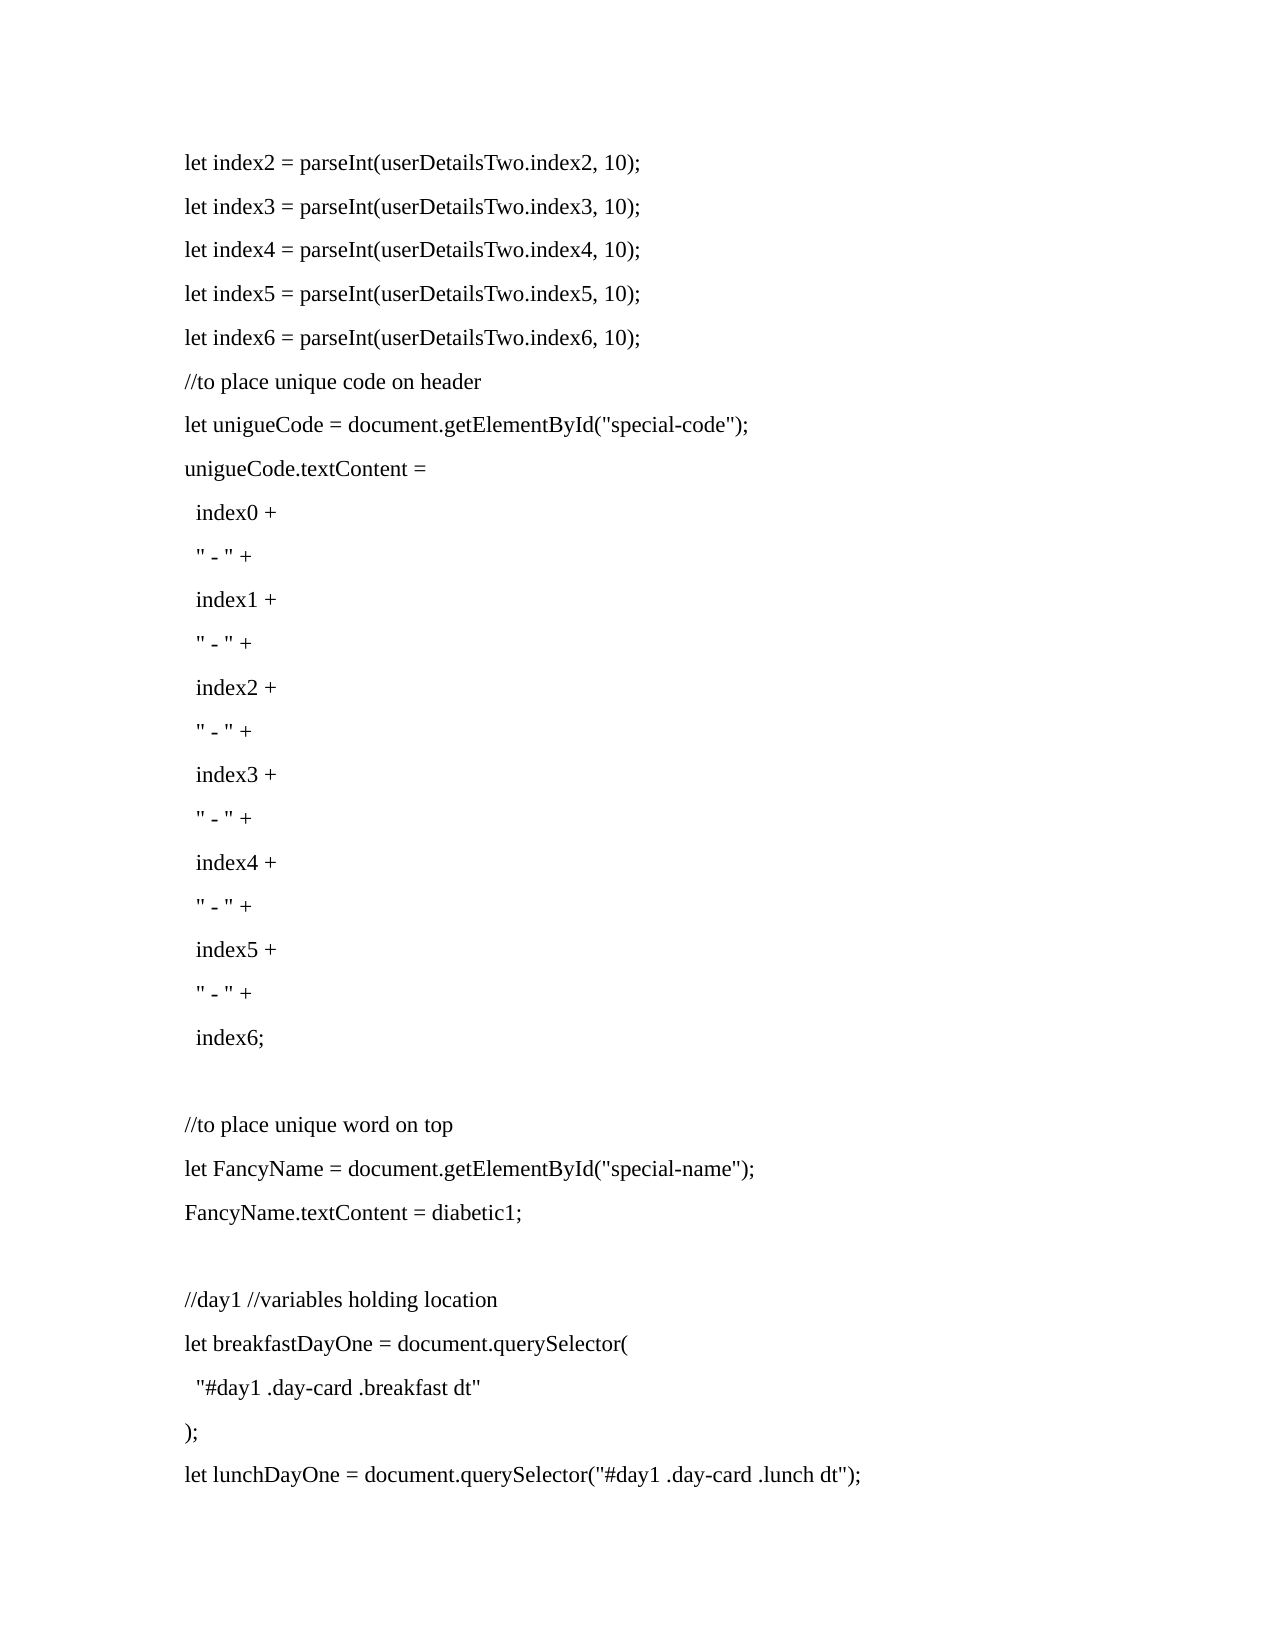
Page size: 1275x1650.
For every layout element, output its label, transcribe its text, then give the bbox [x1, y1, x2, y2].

text //day1 //variables holding location [150, 1287, 1125, 1313]
text let index5 = parseInt(userDetailsTwo.index5, 10); [150, 281, 1125, 307]
text let index4 = parseInt(userDetailsTwo.index4, 10); [150, 237, 1125, 263]
text index6; [150, 1025, 1125, 1050]
text index5 + [150, 937, 1125, 963]
text let breakfastDayOne = document.querySelector( [150, 1331, 1125, 1357]
text " - " + [150, 544, 1125, 569]
text index0 + [150, 500, 1125, 525]
text let FancyName = document.getElementById("special-name"); [150, 1156, 1125, 1182]
text let index2 = parseInt(userDetailsTwo.index2, 10); [150, 150, 1125, 175]
text //to place unique code on header [150, 369, 1125, 394]
text let unigueCode = document.getElementById("special-code"); [150, 412, 1125, 438]
text let index3 = parseInt(userDetailsTwo.index3, 10); [150, 194, 1125, 219]
text " - " + [150, 719, 1125, 744]
text FancyName.textContent = diabetic1; [150, 1200, 1125, 1225]
text let lunchDayOne = document.querySelector("#day1 .day-card .lunch dt"); [150, 1462, 1125, 1488]
text " - " + [150, 806, 1125, 832]
text index2 + [150, 675, 1125, 700]
text index3 + [150, 762, 1125, 788]
text let index6 = parseInt(userDetailsTwo.index6, 10); [150, 325, 1125, 350]
text " - " + [150, 894, 1125, 919]
text " - " + [150, 631, 1125, 657]
text ); [150, 1419, 1125, 1444]
text unigueCode.textContent = [150, 456, 1125, 482]
text "#day1 .day-card .breakfast dt" [150, 1375, 1125, 1400]
text index1 + [150, 587, 1125, 613]
text " - " + [150, 981, 1125, 1007]
text //to place unique word on top [150, 1112, 1125, 1138]
text index4 + [150, 850, 1125, 875]
